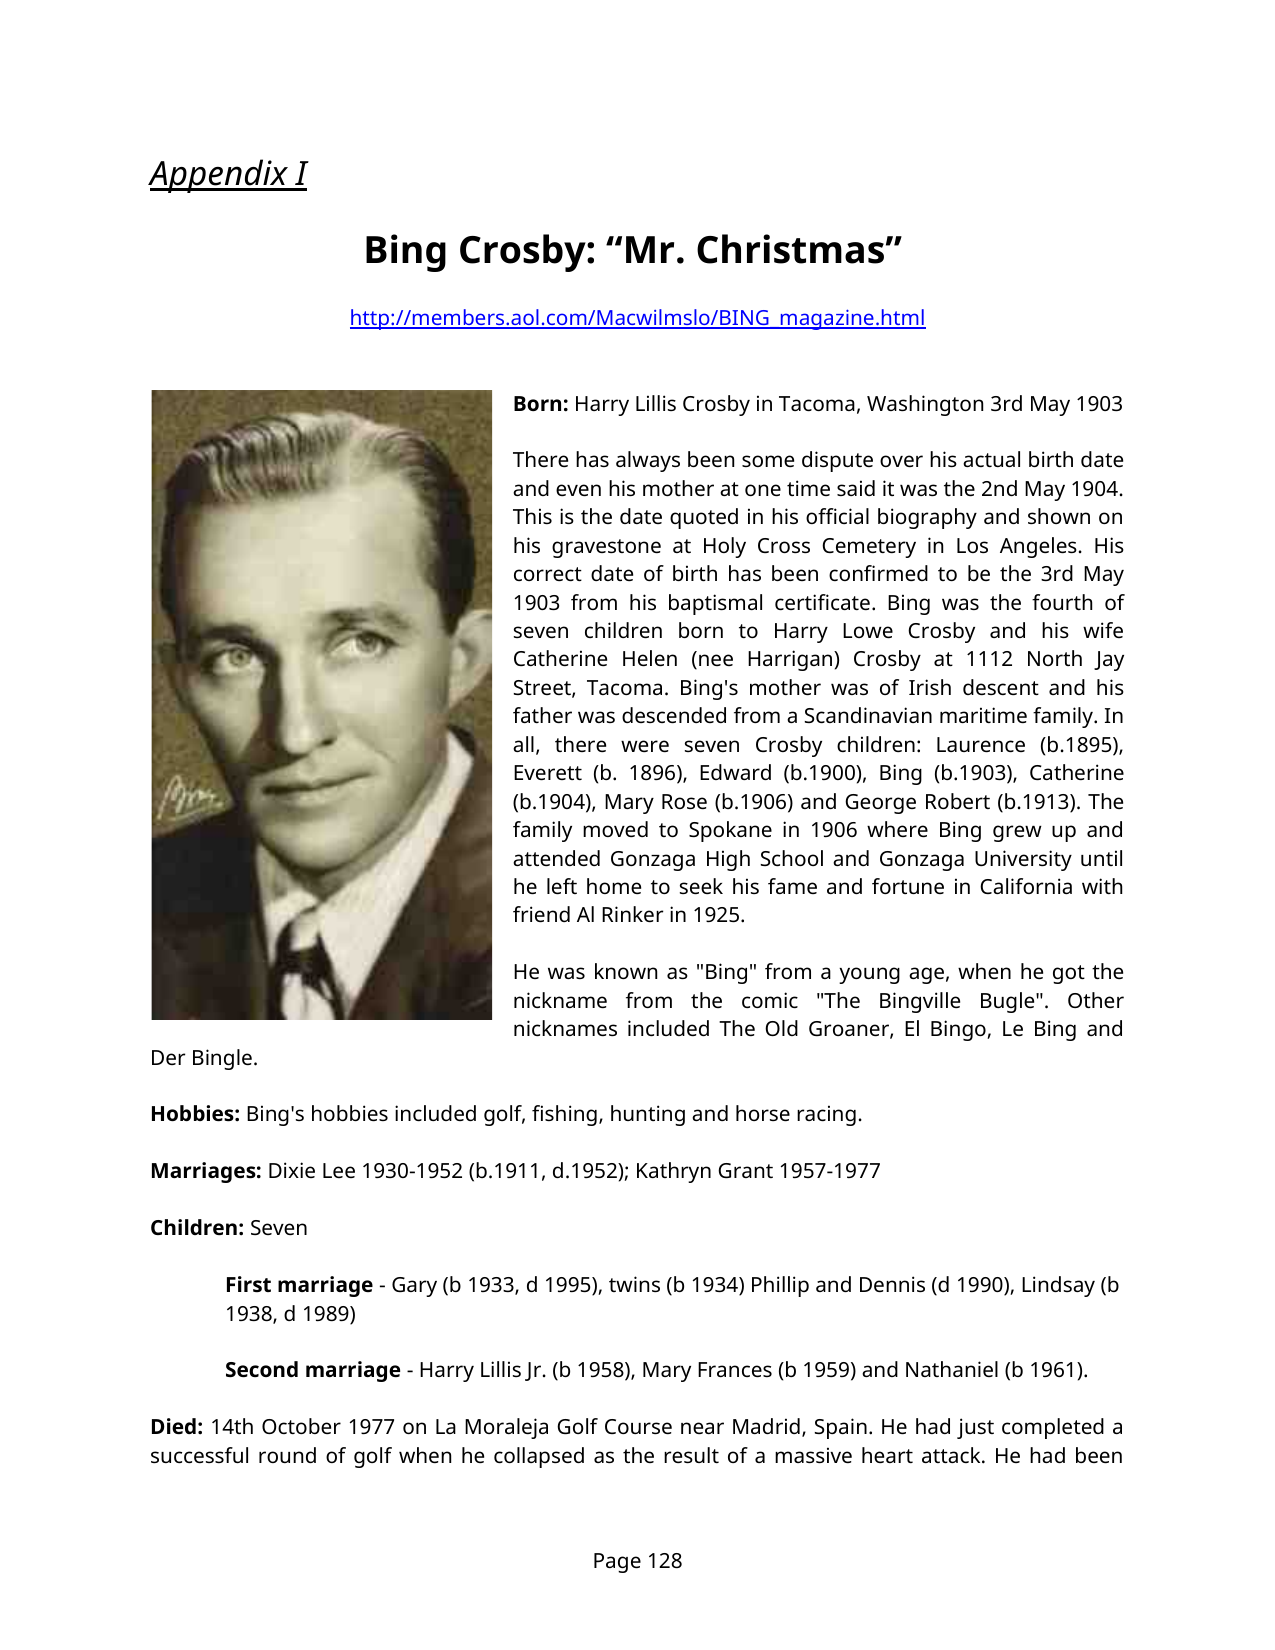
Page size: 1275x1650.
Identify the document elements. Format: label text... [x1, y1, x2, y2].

title Appendix I [150, 150, 1125, 195]
text Second marriage - Harry Lillis Jr. (b 1958), Mary Frances (b 1959) and Nathaniel (b 1961). [225, 1356, 1125, 1384]
text http://members.aol.com/Macwilmslo/BING_magazine.html [150, 303, 1125, 332]
text He was known as "Bing" from a young age, when he got the nickname from the comic "The Bingville Bugle". Other nicknames included The Old Groaner, El Bingo, Le Bing and Der Bingle. [150, 957, 1125, 1071]
text Marriages: Dixie Lee 1930-1952 (b.1911, d.1952); Kathryn Grant 1957-1977 [150, 1156, 1125, 1185]
text There has always been some dispute over his actual birth date and even his mother at one time said it was the 2nd May 1904. This is the date quoted in his official biography and shown on his gravestone at Holy Cross Cemetery in Los Angeles. His correct date of birth has been confirmed to be the 3rd May 1903 from his baptismal certificate. Bing was the fourth of seven children born to Harry Lowe Crosby and his wife Catherine Helen (nee Harrigan) Crosby at 1112 North Jay Street, Tacoma. Bing's mother was of Irish descent and his father was descended from a Scandinavian maritime family. In all, there were seven Crosby children: Laurence (b.1895), Everett (b. 1896), Edward (b.1900), Bing (b.1903), Catherine (b.1904), Mary Rose (b.1906) and George Robert (b.1913). The family moved to Spokane in 1906 where Bing grew up and attended Gonzaga High School and Gonzaga University until he left home to seek his fame and fortune in California with friend Al Rinker in 1925. [494, 446, 1125, 929]
text First marriage - Gary (b 1933, d 1995), twins (b 1934) Phillip and Dennis (d 1990), Lindsay (b 1938, d 1989) [225, 1270, 1125, 1327]
text Hobbies: Bing's hobbies included golf, fishing, hunting and horse racing. [150, 1099, 1125, 1128]
text Born: Harry Lillis Crosby in Tacoma, Washington 3rd May 1903 [150, 389, 1125, 1021]
text Bing Crosby: “Mr. Christmas” [150, 224, 1125, 275]
picture [151, 390, 493, 1020]
text Died: 14th October 1977 on La Moraleja Golf Course near Madrid, Spain. He had just completed a successful round of golf when he collapsed as the result of a massive heart attack. He had been [150, 1412, 1125, 1469]
text Children: Seven [150, 1213, 1125, 1242]
